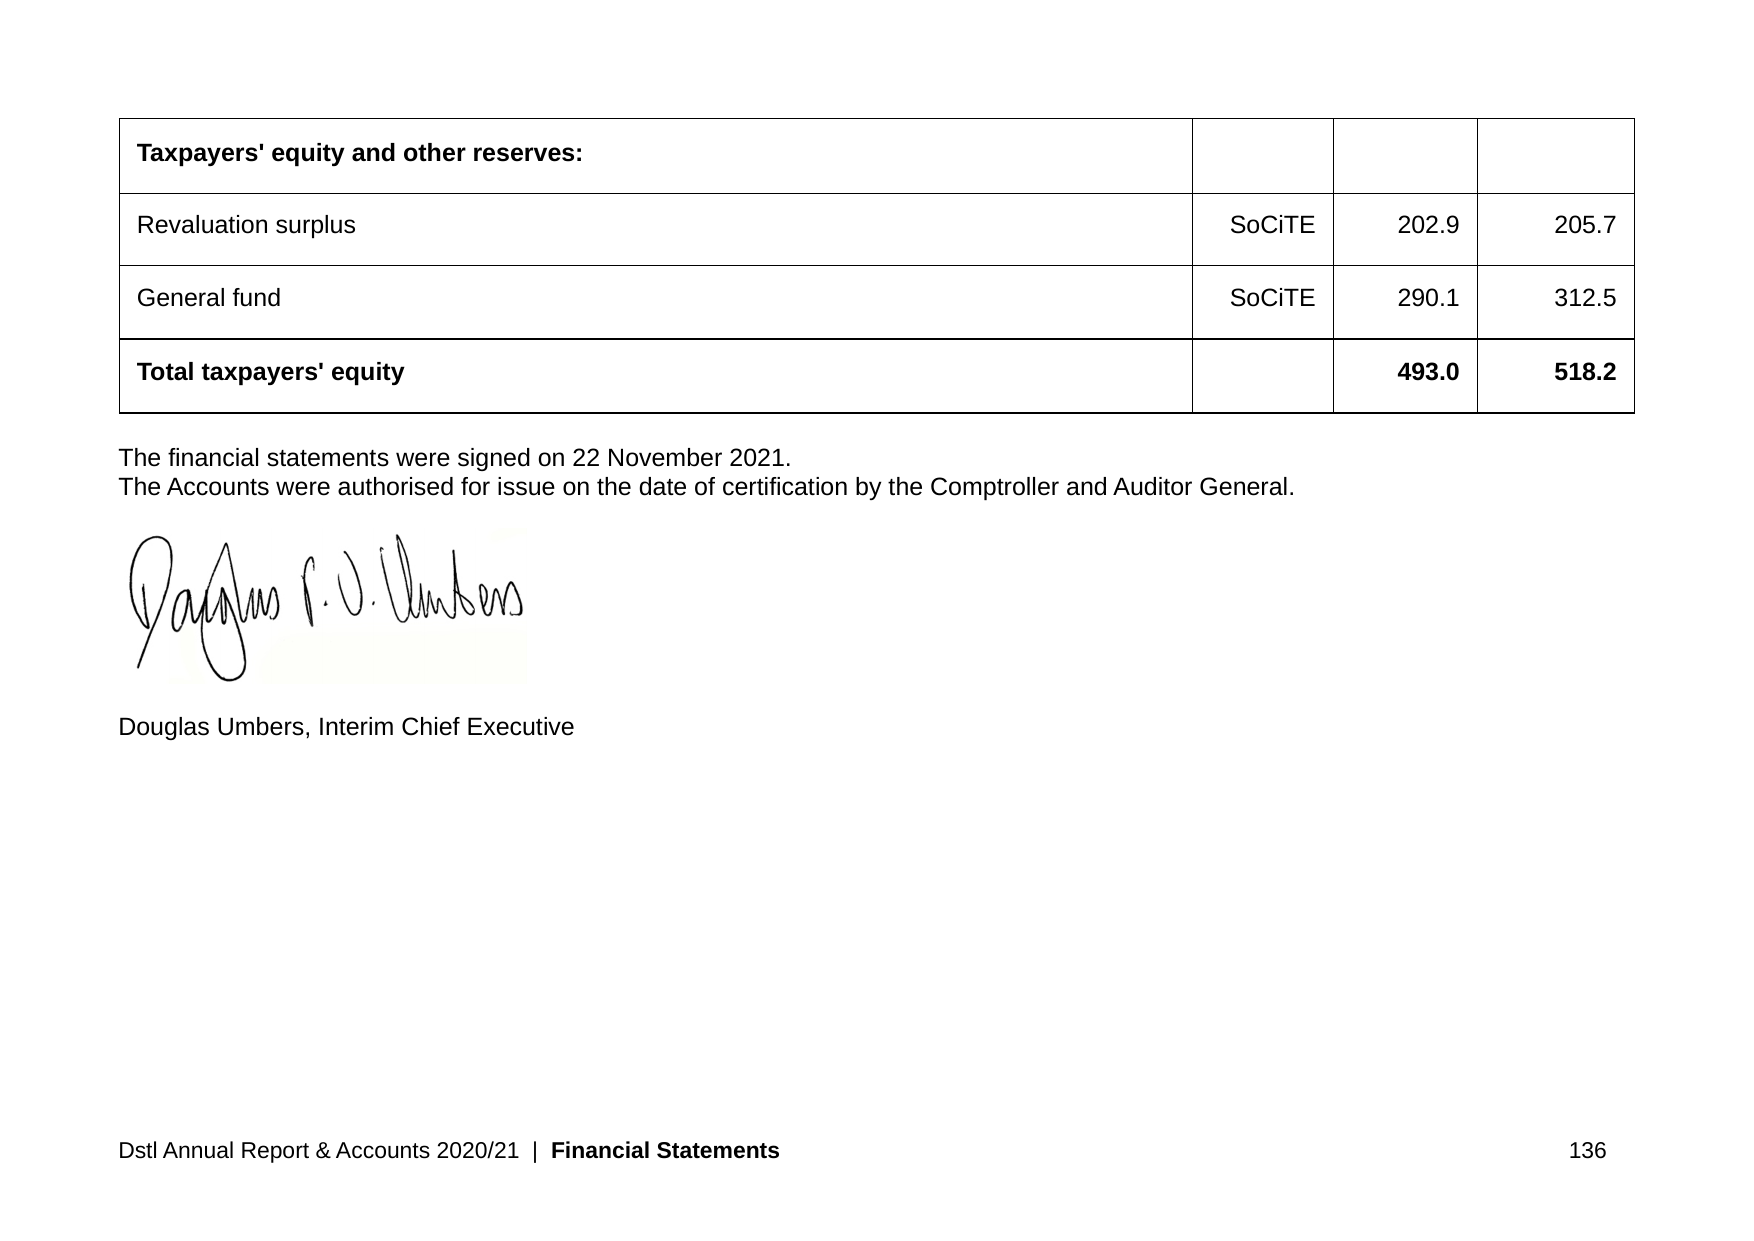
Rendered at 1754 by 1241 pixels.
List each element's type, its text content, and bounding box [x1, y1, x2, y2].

table_cell 312.5 [1478, 266, 1634, 338]
table_cell 290.1 [1334, 266, 1477, 338]
table_cell [1334, 119, 1477, 192]
text The financial statements were signed on 22 November 2021. [118, 443, 1636, 472]
table_cell General fund [120, 266, 1192, 338]
table_cell SoCiTE [1193, 266, 1333, 338]
table_cell 205.7 [1478, 194, 1634, 265]
table_cell [1193, 340, 1333, 412]
text The Accounts were authorised for issue on the date of certification by the Comptroller and Auditor General. [118, 472, 1636, 500]
table_cell 493.0 [1334, 340, 1477, 412]
text Douglas Umbers, Interim Chief Executive [118, 712, 1636, 741]
table_cell 518.2 [1478, 340, 1634, 412]
table_cell Revaluation surplus [120, 194, 1192, 265]
table_cell 202.9 [1334, 194, 1477, 265]
table_cell [1478, 119, 1634, 192]
table_cell SoCiTE [1193, 194, 1333, 265]
table_cell Total taxpayers' equity [120, 340, 1192, 412]
table_cell Taxpayers' equity and other reserves: [120, 119, 1192, 192]
table_cell [1193, 119, 1333, 192]
